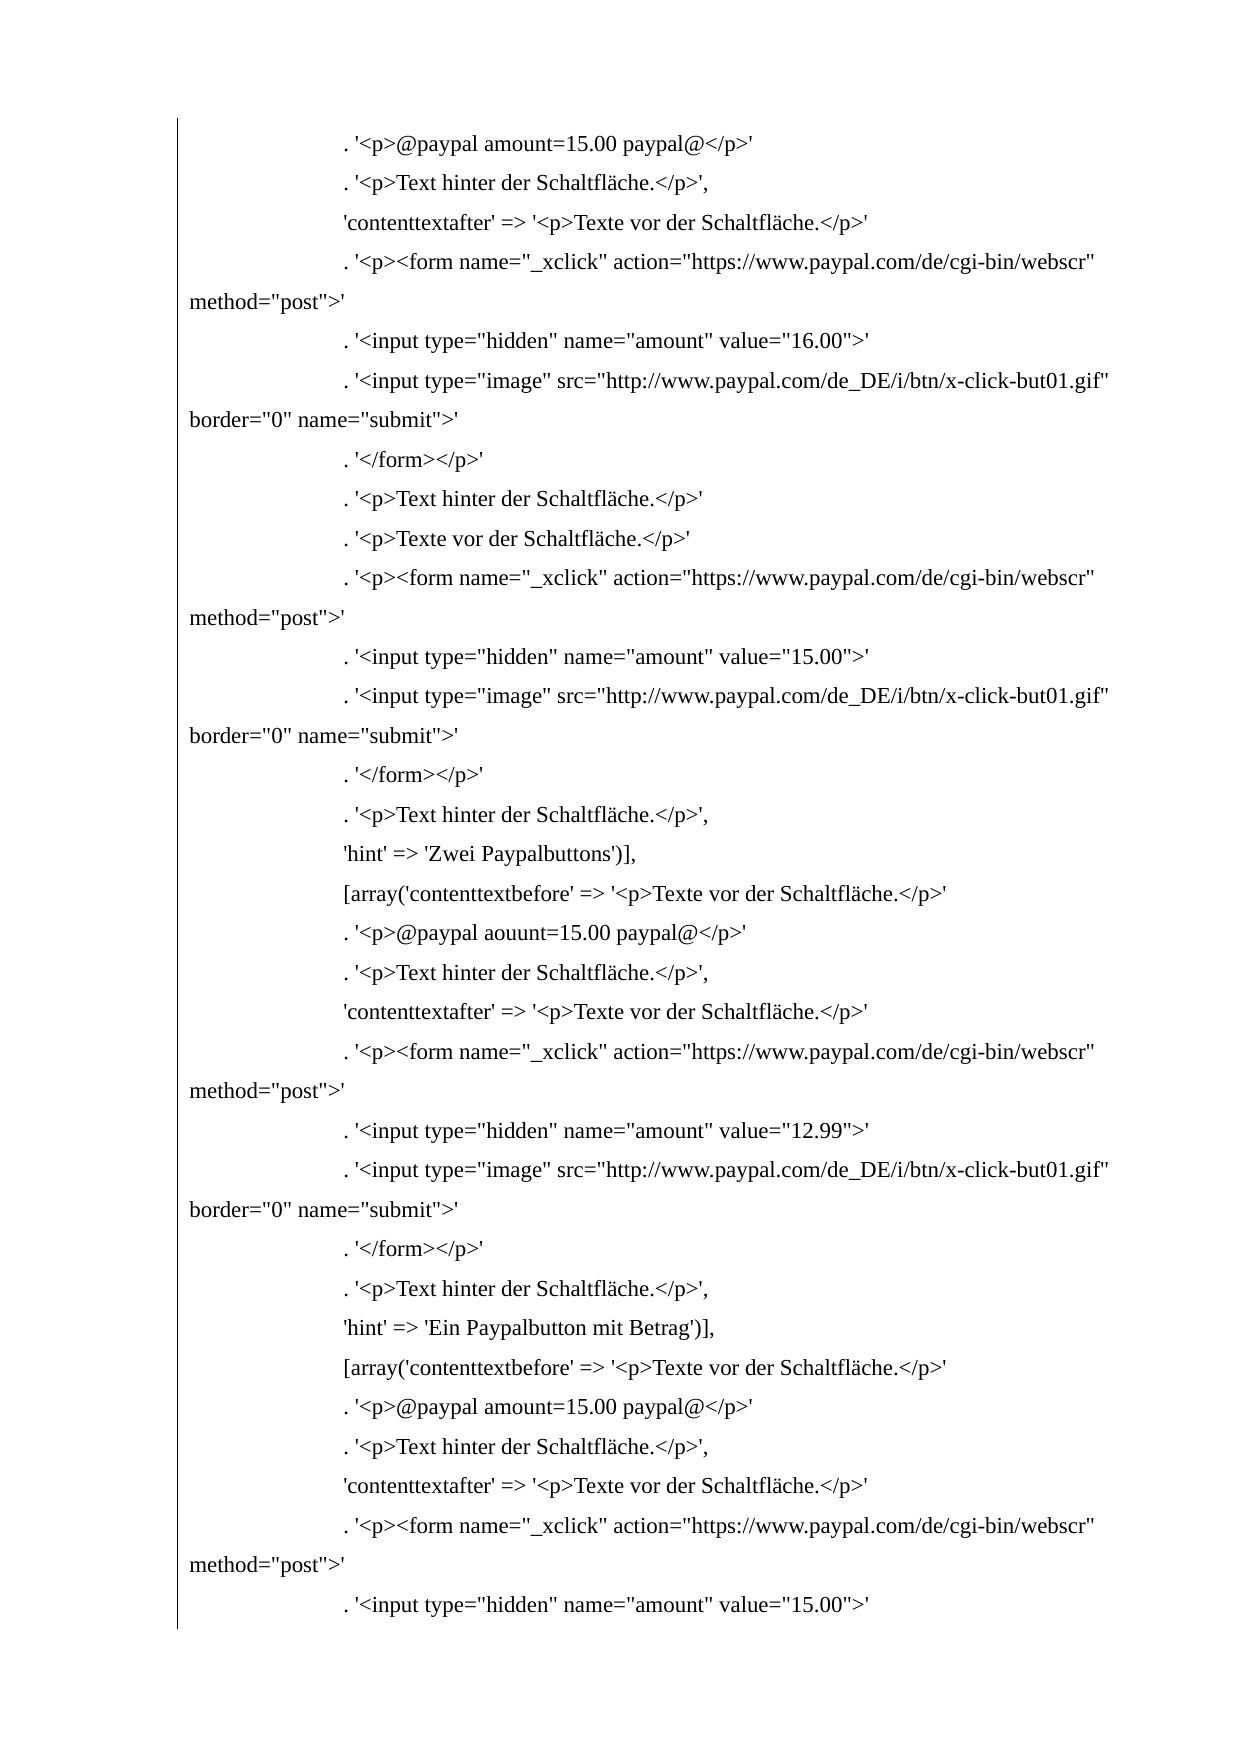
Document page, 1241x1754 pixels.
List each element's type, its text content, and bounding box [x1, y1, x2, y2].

text . '<p>@paypal amount=15.00 paypal@</p>' . '<p>Text hinter der Schaltfläche.</p>', 'contenttextafter' => '<p>Texte vor der Schaltfläche.</p>' . '<p><form name="_xclick" action="https://www.paypal.com/de/cgi-bin/webscr" method="post">' . '<input type="hidden" name="amount" value="16.00">' . '<input type="image" src="http://www.paypal.com/de_DE/i/btn/x-click-but01.gif" border="0" name="submit">' . '</form></p>' . '<p>Text hinter der Schaltfläche.</p>' . '<p>Texte vor der Schaltfläche.</p>' . '<p><form name="_xclick" action="https://www.paypal.com/de/cgi-bin/webscr" method="post">' . '<input type="hidden" name="amount" value="15.00">' . '<input type="image" src="http://www.paypal.com/de_DE/i/btn/x-click-but01.gif" border="0" name="submit">' . '</form></p>' . '<p>Text hinter der Schaltfläche.</p>', 'hint' => 'Zwei Paypalbuttons')], [array('contenttextbefore' => '<p>Texte vor der Schaltfläche.</p>' . '<p>@paypal aouunt=15.00 paypal@</p>' . '<p>Text hinter der Schaltfläche.</p>', 'contenttextafter' => '<p>Texte vor der Schaltfläche.</p>' . '<p><form name="_xclick" action="https://www.paypal.com/de/cgi-bin/webscr" method="post">' . '<input type="hidden" name="amount" value="12.99">' . '<input type="image" src="http://www.paypal.com/de_DE/i/btn/x-click-but01.gif" border="0" name="submit">' . '</form></p>' . '<p>Text hinter der Schaltfläche.</p>', 'hint' => 'Ein Paypalbutton mit Betrag')], [array('contenttextbefore' => '<p>Texte vor der Schaltfläche.</p>' . '<p>@paypal amount=15.00 paypal@</p>' . '<p>Text hinter der Schaltfläche.</p>', 'contenttextafter' => '<p>Texte vor der Schaltfläche.</p>' . '<p><form name="_xclick" action="https://www.paypal.com/de/cgi-bin/webscr" method="post">' . '<input type="hidden" name="amount" value="15.00">' [178, 118, 1122, 1629]
